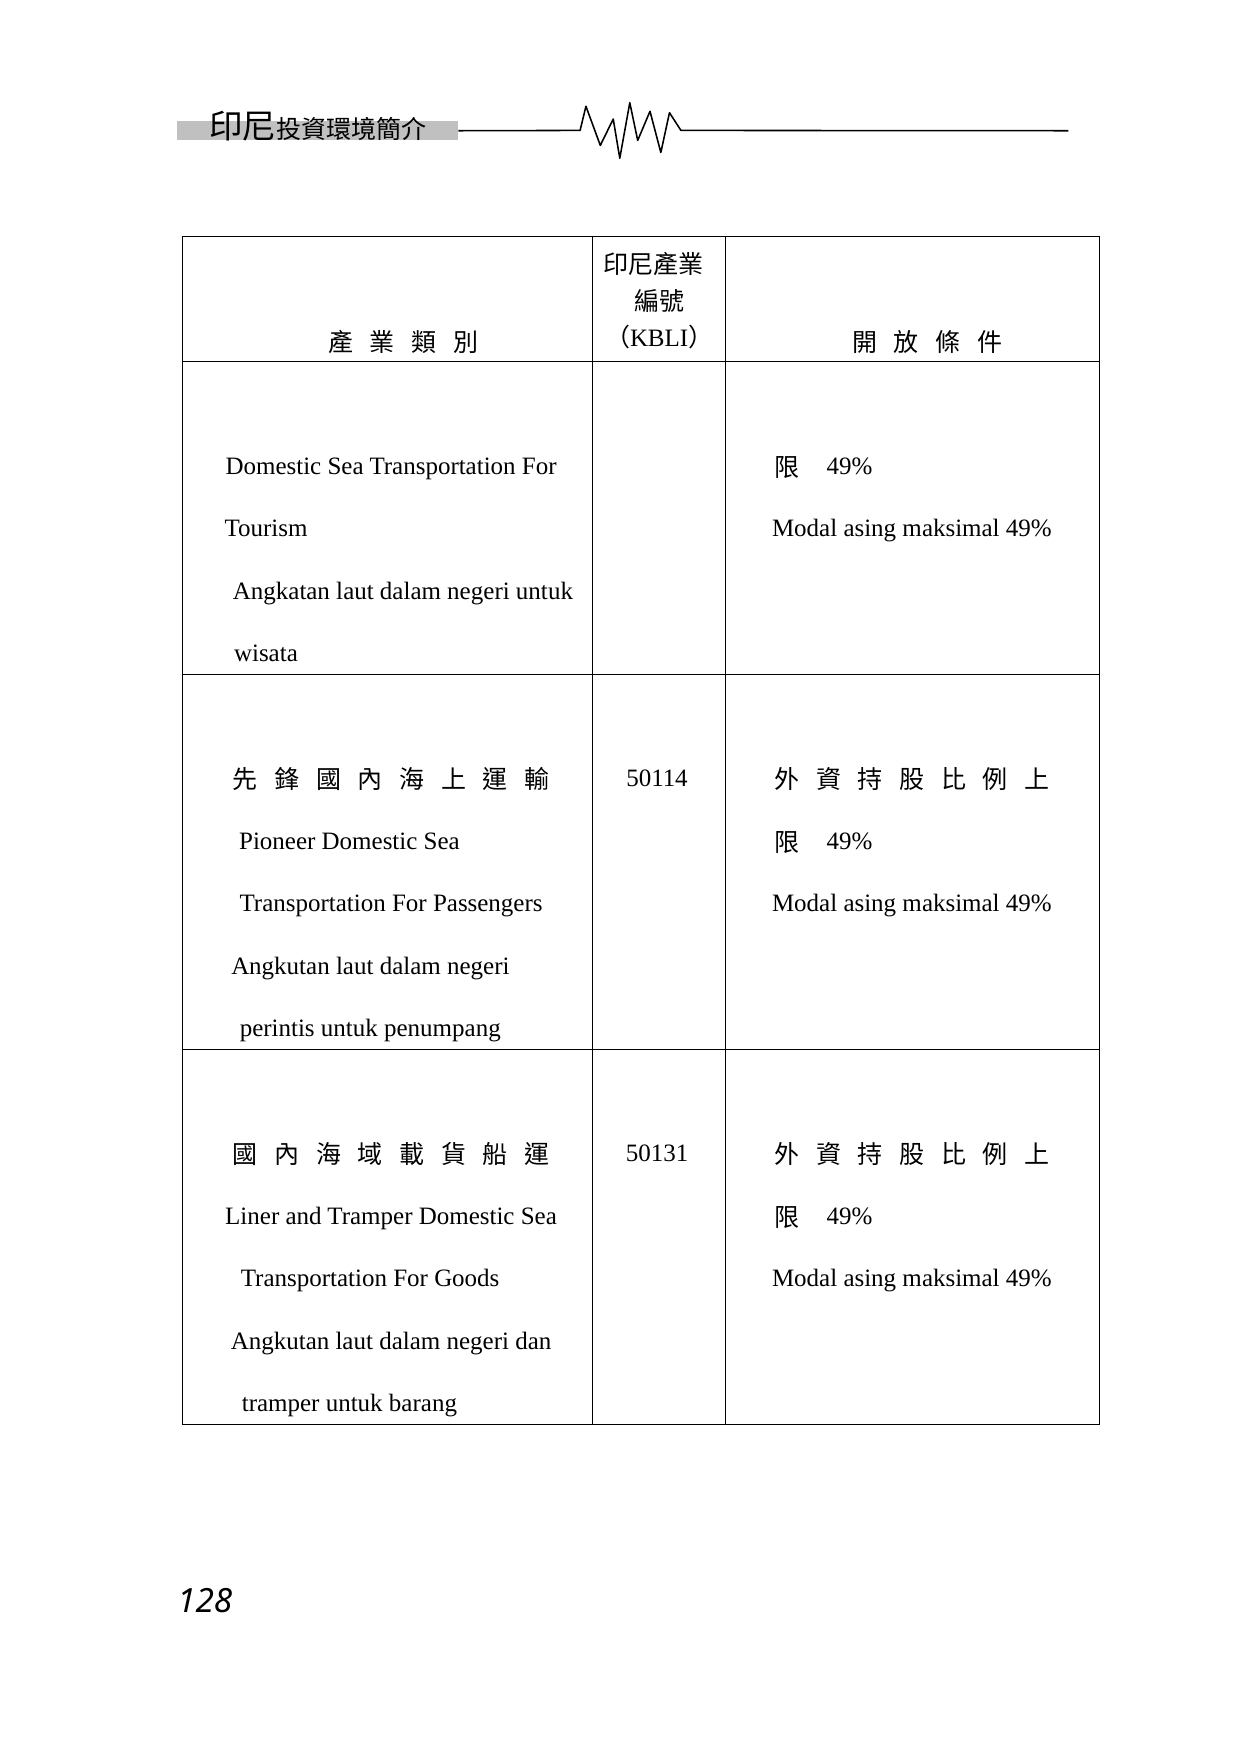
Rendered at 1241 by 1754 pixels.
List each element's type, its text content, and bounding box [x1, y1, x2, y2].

table_header 印尼產業編號（KBLI） [593, 237, 725, 361]
table_cell Domestic Sea Transportation For Tourism Angkatan laut dalam negeri untuk wisata [183, 362, 592, 674]
table_cell 外資持股比例上限49% Modal asing maksimal 49% [726, 675, 1099, 1049]
table_cell 50131 [593, 1050, 725, 1424]
table_header 產業類別 [183, 237, 592, 361]
table_cell 50114 [593, 675, 725, 1049]
table_cell 國內海域載貨船運Liner and Tramper Domestic Sea Transportation For Goods Angkutan laut dalam negeri dan tramper untuk barang [183, 1050, 592, 1424]
table_cell 外資持股比例上限49% Modal asing maksimal 49% [726, 1050, 1099, 1424]
table_cell [593, 362, 725, 674]
table_header 開放條件 [726, 237, 1099, 361]
table_cell 先鋒國內海上運輸Pioneer Domestic Sea Transportation For Passengers Angkutan laut dalam negeri perintis untuk penumpang [183, 675, 592, 1049]
table_cell 限49% Modal asing maksimal 49% [726, 362, 1099, 674]
